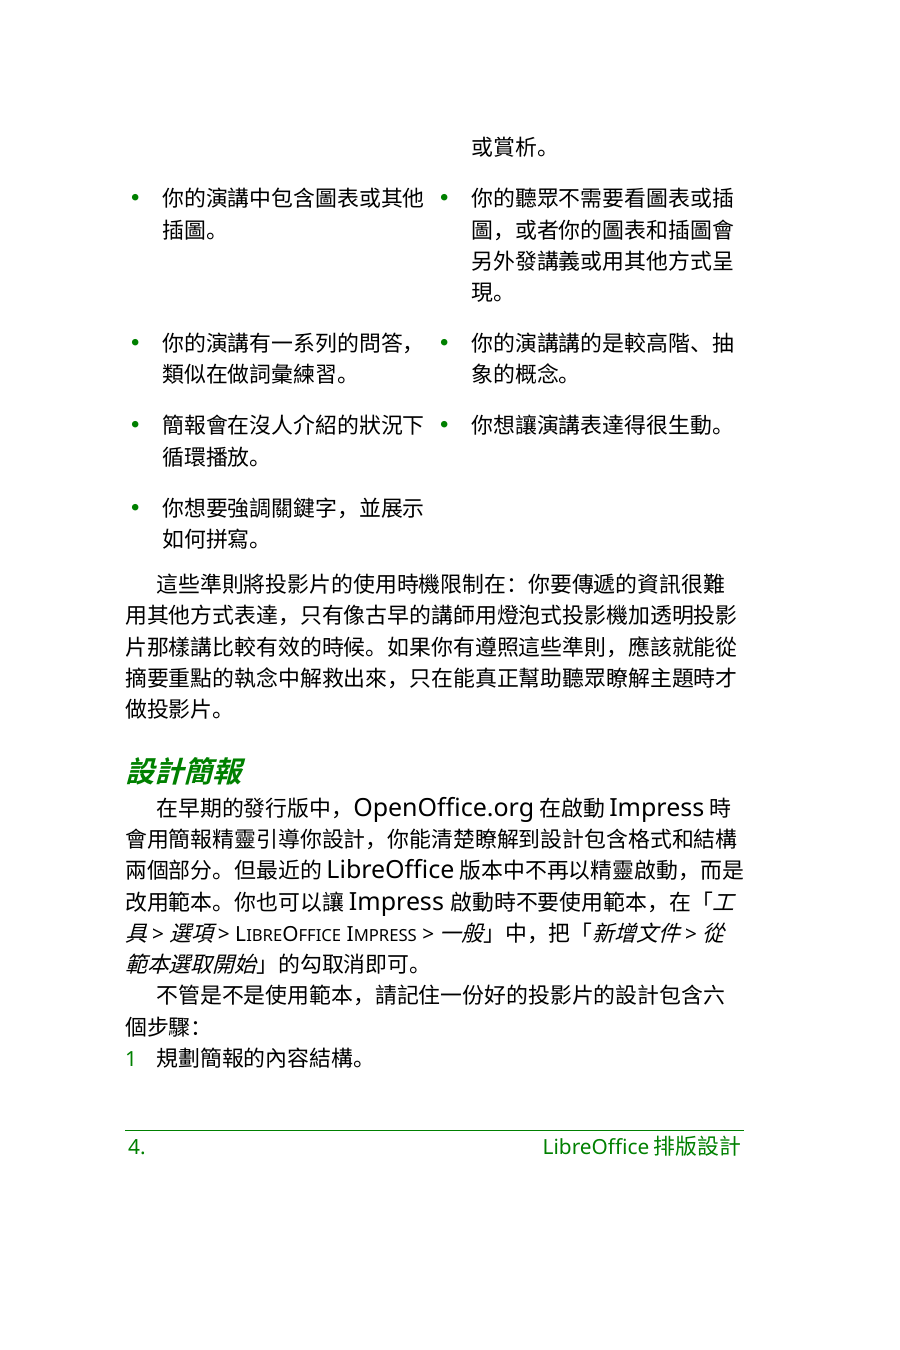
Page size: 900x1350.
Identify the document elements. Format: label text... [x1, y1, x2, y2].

text 這些準則將投影片的使用時機限制在：你要傳遞的資訊很難用其他方式表達，只有像古早的講師用燈泡式投影機加透明投影片那樣講比較有效的時候。如果你有遵照這些準則，應該就能從摘要重點的執念中解救出來，只在能真正幫助聽眾瞭解主題時才做投影片。 [125, 568, 744, 724]
table_cell 你的聽眾不需要看圖表或插圖，或者你的圖表和插圖會另外發講義或用其他方式呈現。 [434, 176, 744, 321]
table_cell 或賞析。 [434, 125, 744, 176]
table_cell 你想讓演講表達得很生動。 [434, 403, 744, 485]
table_cell 你的演講中包含圖表或其他插圖。 [125, 176, 434, 321]
list 規劃簡報的內容結構。 [125, 1041, 744, 1072]
table_cell 簡報會在沒人介紹的狀況下循環播放。 [125, 403, 434, 485]
table_cell 你的演講講的是較高階、抽象的概念。 [434, 321, 744, 403]
table_cell 你的演講有一系列的問答，類似在做詞彙練習。 [125, 321, 434, 403]
table_cell [434, 485, 744, 568]
table_cell [125, 125, 434, 176]
text 不管是不是使用範本，請記住一份好的投影片的設計包含六個步驟： [125, 979, 744, 1041]
text 在早期的發行版中，OpenOffice.org在啟動Impress時會用簡報精靈引導你設計，你能清楚瞭解到設計包含格式和結構兩個部分。但最近的LibreOffice版本中不再以精靈啟動，而是改用範本。你也可以讓 Impress 啟動時不要使用範本，在「工具 > 選項 > LibreOffice Impress > 一般」中，把「新增文件 > 從範本選取開始」的勾取消即可。 [125, 791, 744, 979]
table_cell 你想要強調關鍵字，並展示如何拼寫。 [125, 485, 434, 568]
subtitle 設計簡報 [125, 749, 744, 791]
